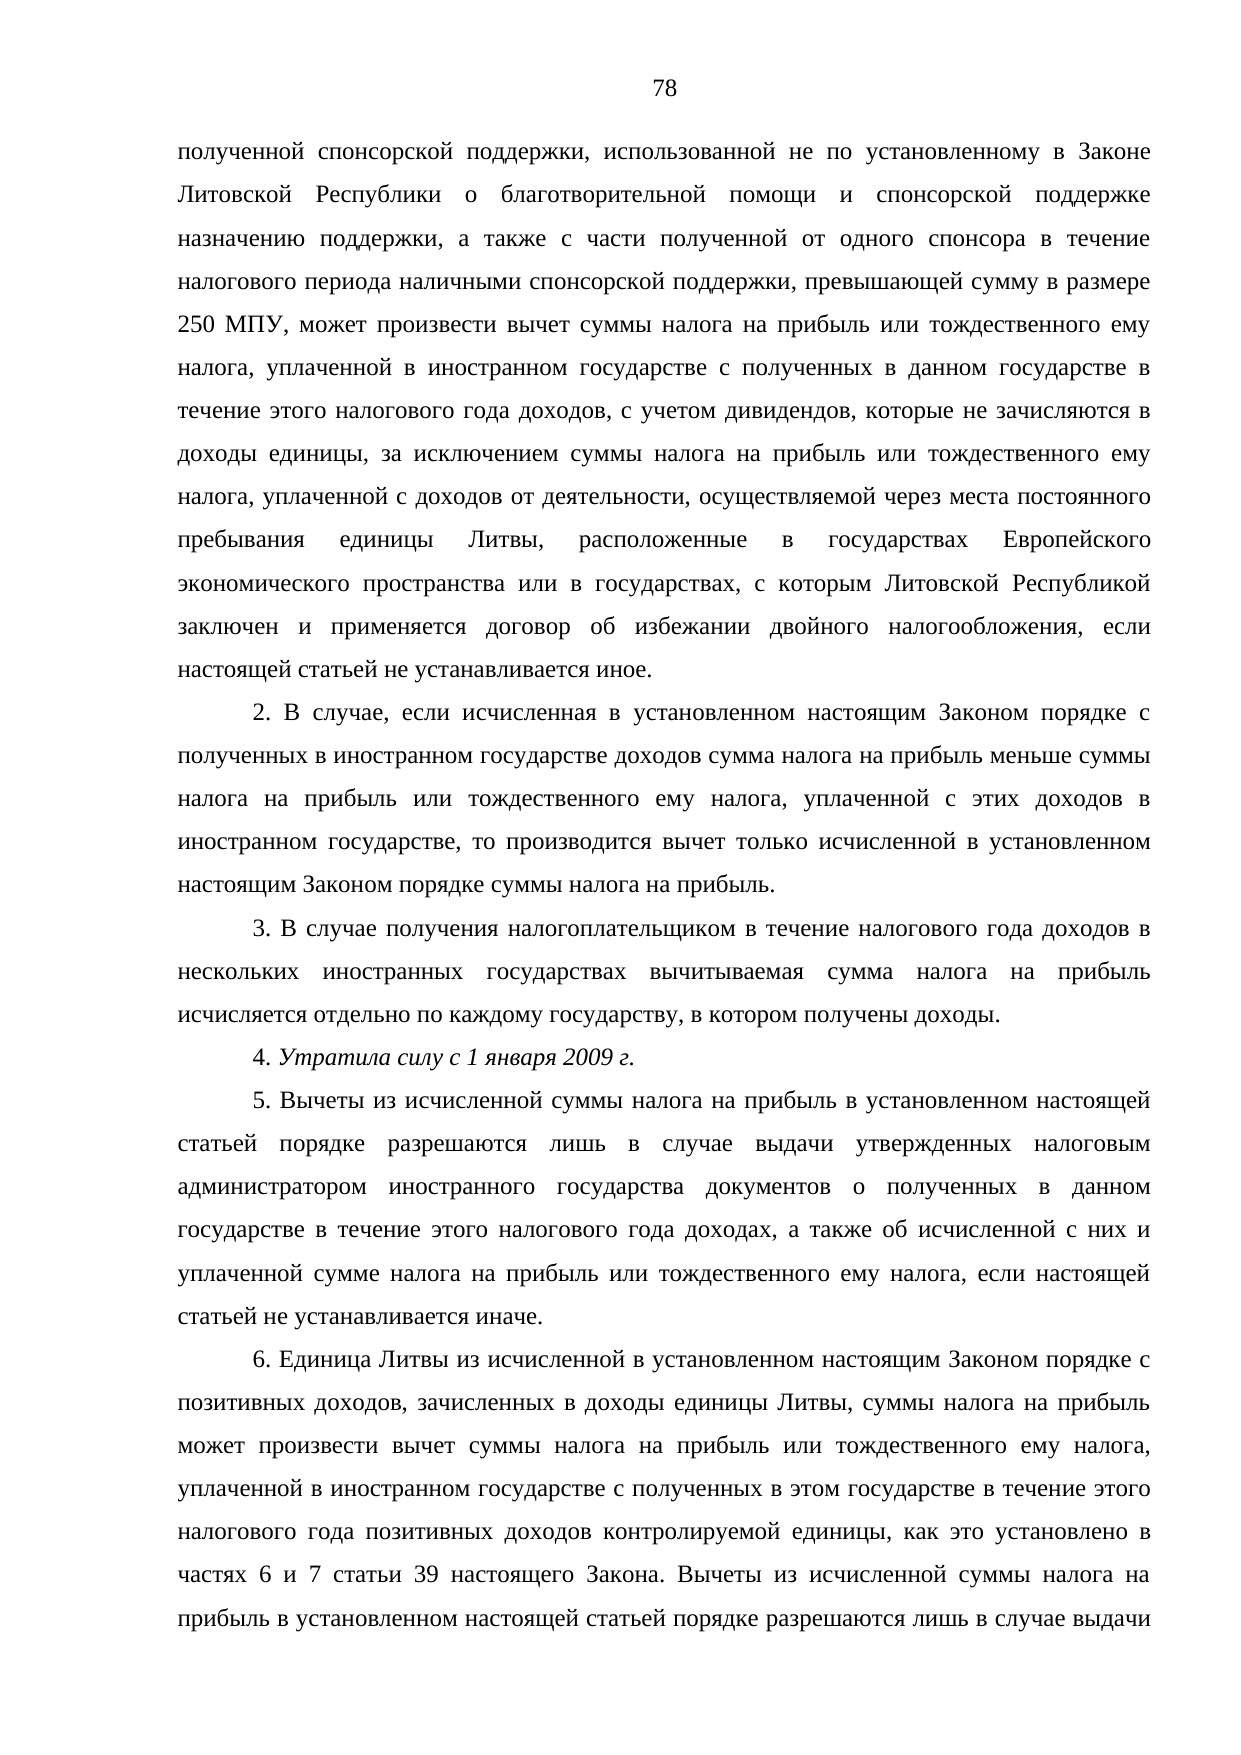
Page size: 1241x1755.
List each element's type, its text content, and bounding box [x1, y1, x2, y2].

text 4. Утратила силу с 1 января 2009 г. [177, 1042, 1152, 1071]
text 3. В случае получения налогоплательщиком в течение налогового года доходов в нескольких иностранных государствах вычитываемая сумма налога на прибыль исчисляется отдельно по каждому государству, в котором получены доходы. [177, 913, 1152, 1028]
text 5. Вычеты из исчисленной суммы налога на прибыль в установленном настоящей статьей порядке разрешаются лишь в случае выдачи утвержденных налоговым администратором иностранного государства документов о полученных в данном государстве в течение этого налогового года доходах, а также об исчисленной с них и уплаченной сумме налога на прибыль или тождественного ему налога, если настоящей статьей не устанавливается иначе. [177, 1085, 1152, 1329]
text 2. В случае, если исчисленная в установленном настоящим Законом порядке с полученных в иностранном государстве доходов сумма налога на прибыль меньше суммы налога на прибыль или тождественного ему налога, уплаченной с этих доходов в иностранном государстве, то производится вычет только исчисленной в установленном настоящим Законом порядке суммы налога на прибыль. [177, 697, 1152, 898]
text полученной спонсорской поддержки, использованной не по установленному в Законе Литовской Республики о благотворительной помощи и спонсорской поддержке назначению поддержки, а также с части полученной от одного спонсора в течение налогового периода наличными спонсорской поддержки, превышающей сумму в размере 250 МПУ, может произвести вычет суммы налога на прибыль или тождественного ему налога, уплаченной в иностранном государстве с полученных в данном государстве в течение этого налогового года доходов, с учетом дивидендов, которые не зачисляются в доходы единицы, за исключением суммы налога на прибыль или тождественного ему налога, уплаченной с доходов от деятельности, осуществляемой через места постоянного пребывания единицы Литвы, расположенные в государствах Европейского экономического пространства или в государствах, с которым Литовской Республикой заключен и применяется договор об избежании двойного налогообложения, если настоящей статьей не устанавливается иное. [177, 136, 1152, 683]
text 6. Единица Литвы из исчисленной в установленном настоящим Законом порядке с позитивных доходов, зачисленных в доходы единицы Литвы, суммы налога на прибыль может произвести вычет суммы налога на прибыль или тождественного ему налога, уплаченной в иностранном государстве с полученных в этом государстве в течение этого налогового года позитивных доходов контролируемой единицы, как это установлено в частях 6 и 7 статьи 39 настоящего Закона. Вычеты из исчисленной суммы налога на прибыль в установленном настоящей статьей порядке разрешаются лишь в случае выдачи [177, 1344, 1152, 1631]
